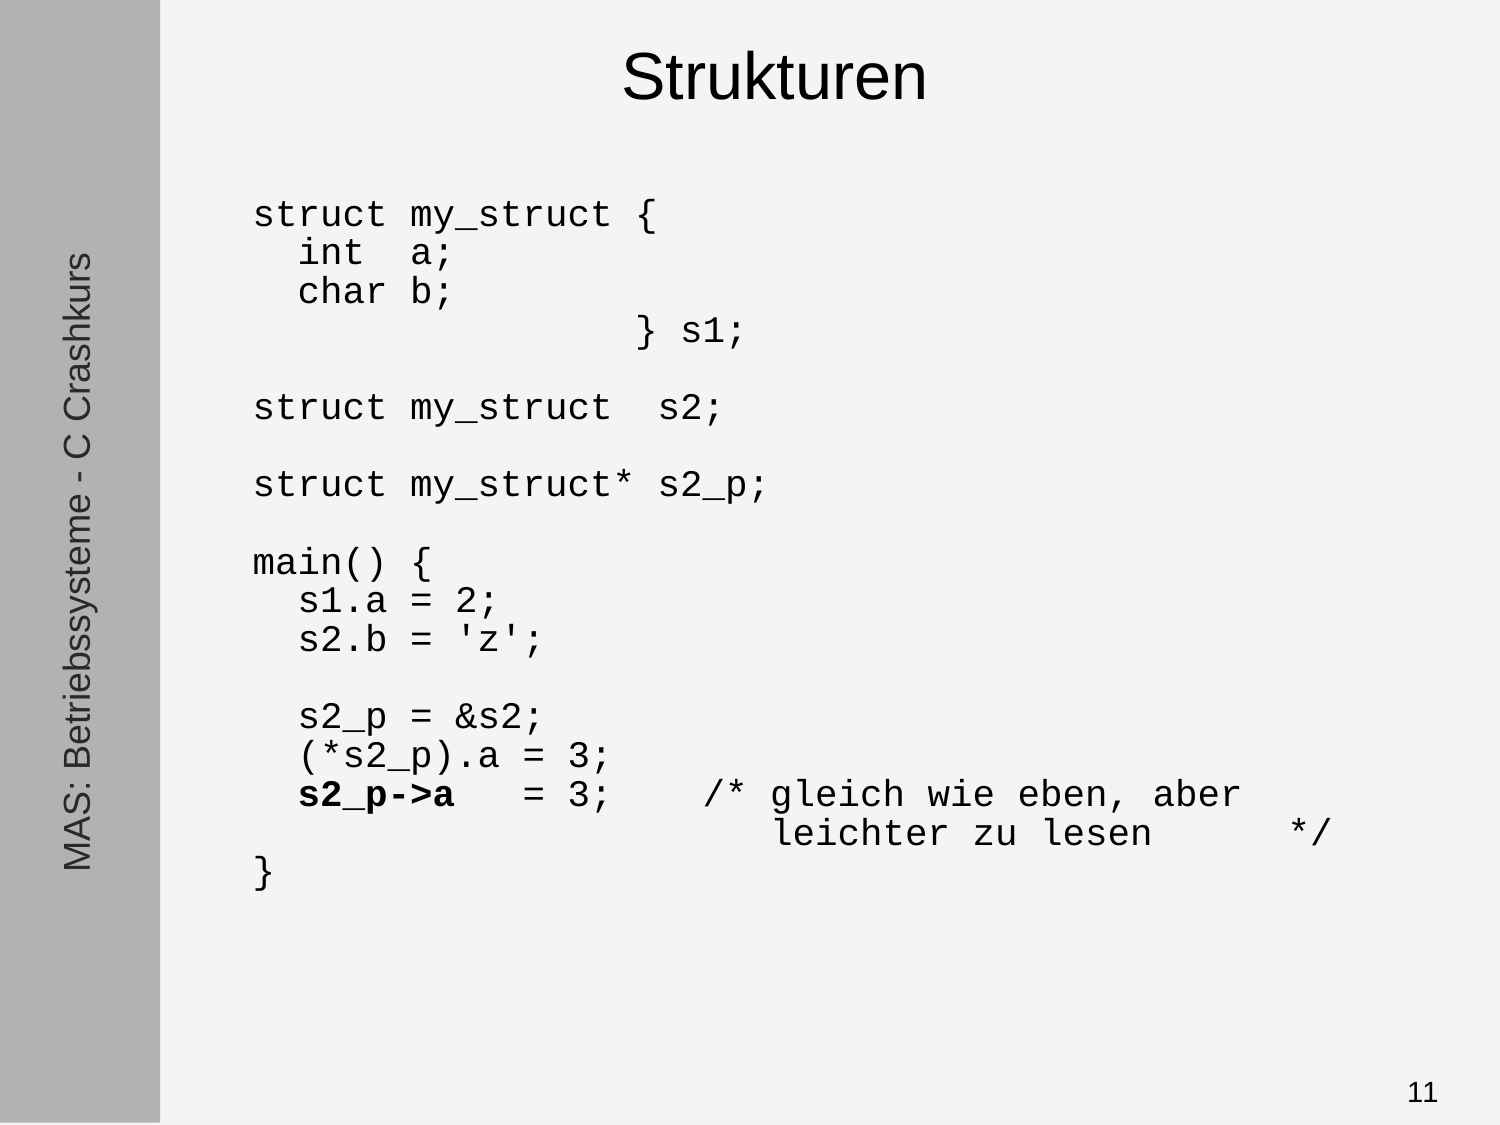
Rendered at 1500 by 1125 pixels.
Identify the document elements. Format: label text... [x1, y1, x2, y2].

text_box MAS: Betriebssysteme - C Crashkurs [46, 1, 125, 1124]
text_box [0, 0, 160, 1122]
text_box [1407, 1074, 1460, 1112]
text_box struct my_struct { int a; char b; } s1; struct my_struct s2; struct my_struct* s2_p; main() { s1.a = 2; s2.b = 'z'; s2_p = &s2; (*s2_p).a = 3; s2_p->a = 3; /* gleich wie eben, aber leichter zu lesen */ } [237, 187, 1447, 1125]
text_box Strukturen [606, 27, 944, 122]
text_box [212, 162, 1460, 325]
